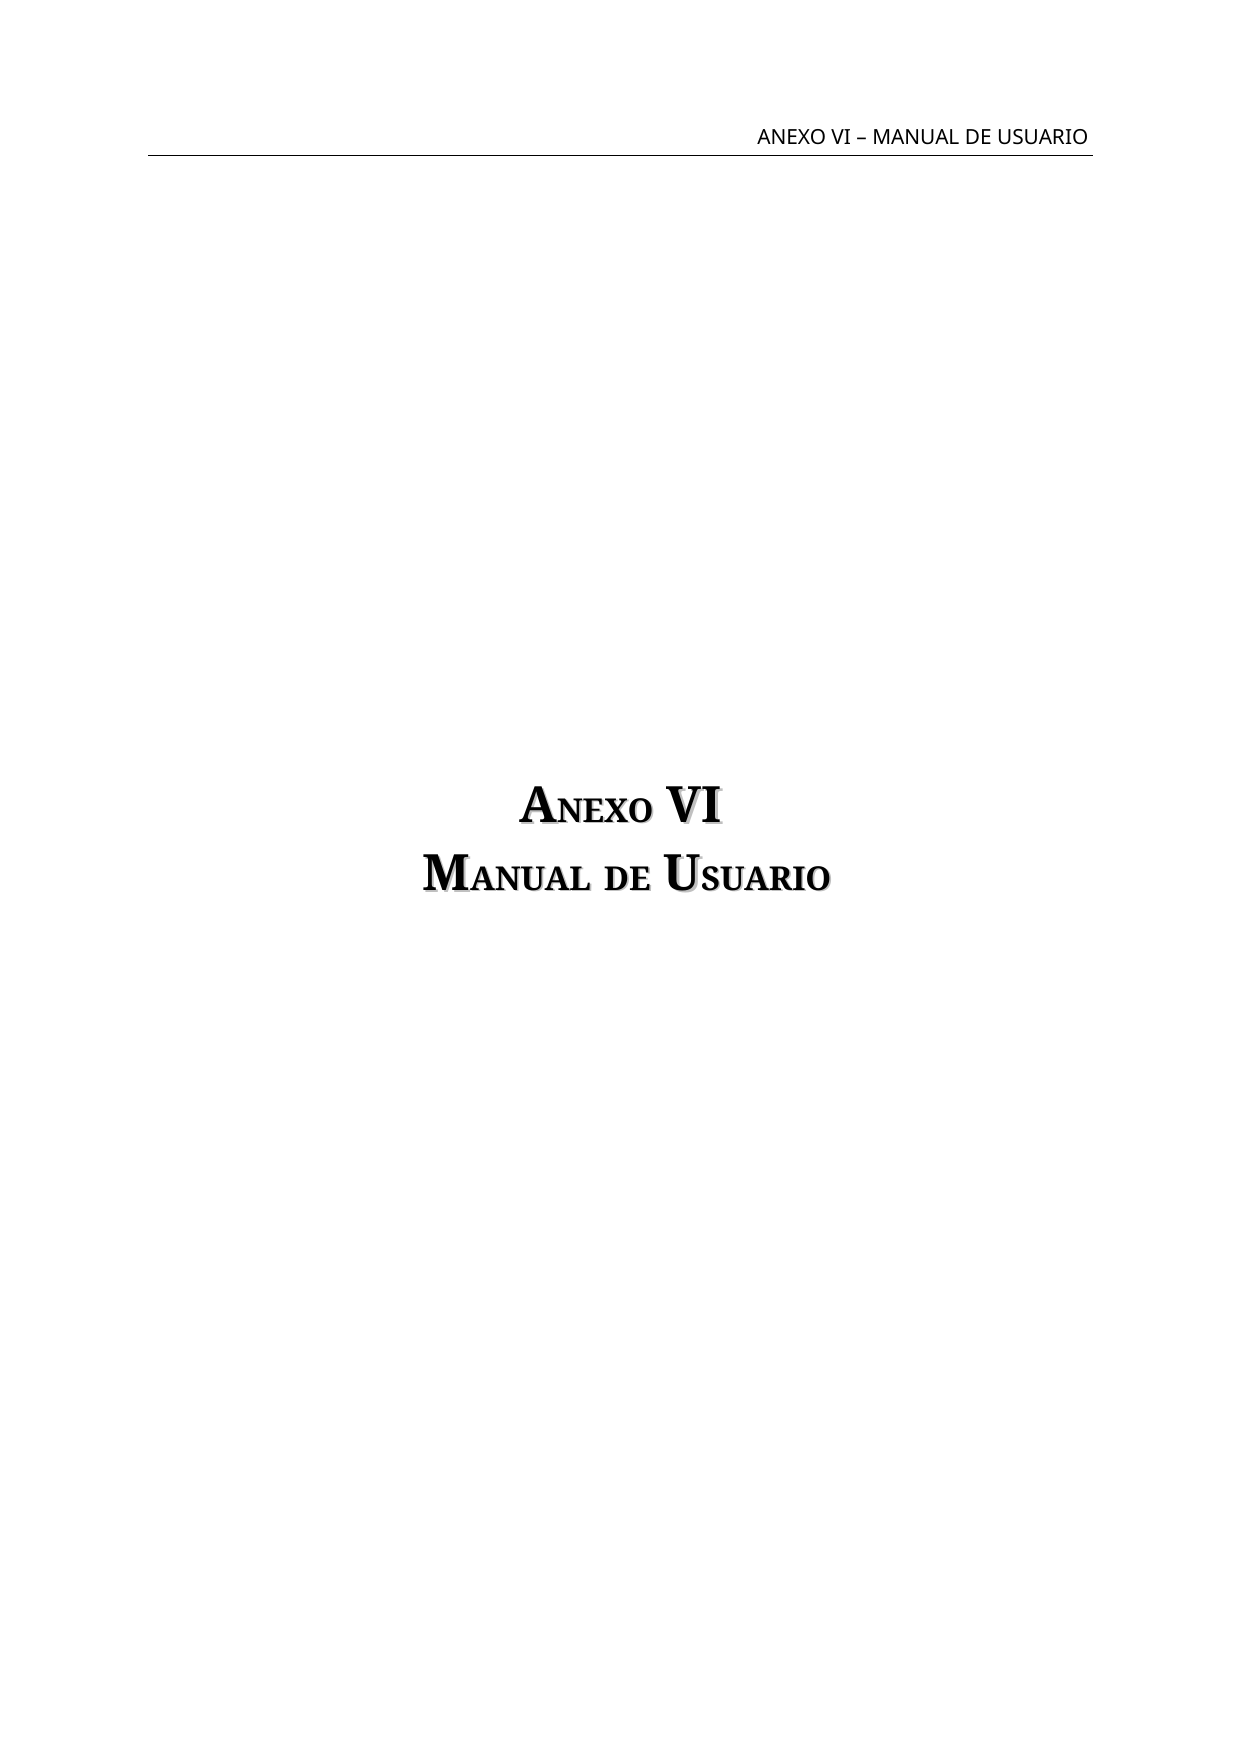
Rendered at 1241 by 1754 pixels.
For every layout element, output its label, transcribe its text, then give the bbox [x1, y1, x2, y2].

subtitle Anexo VI Manual de Usuario [148, 769, 1093, 905]
